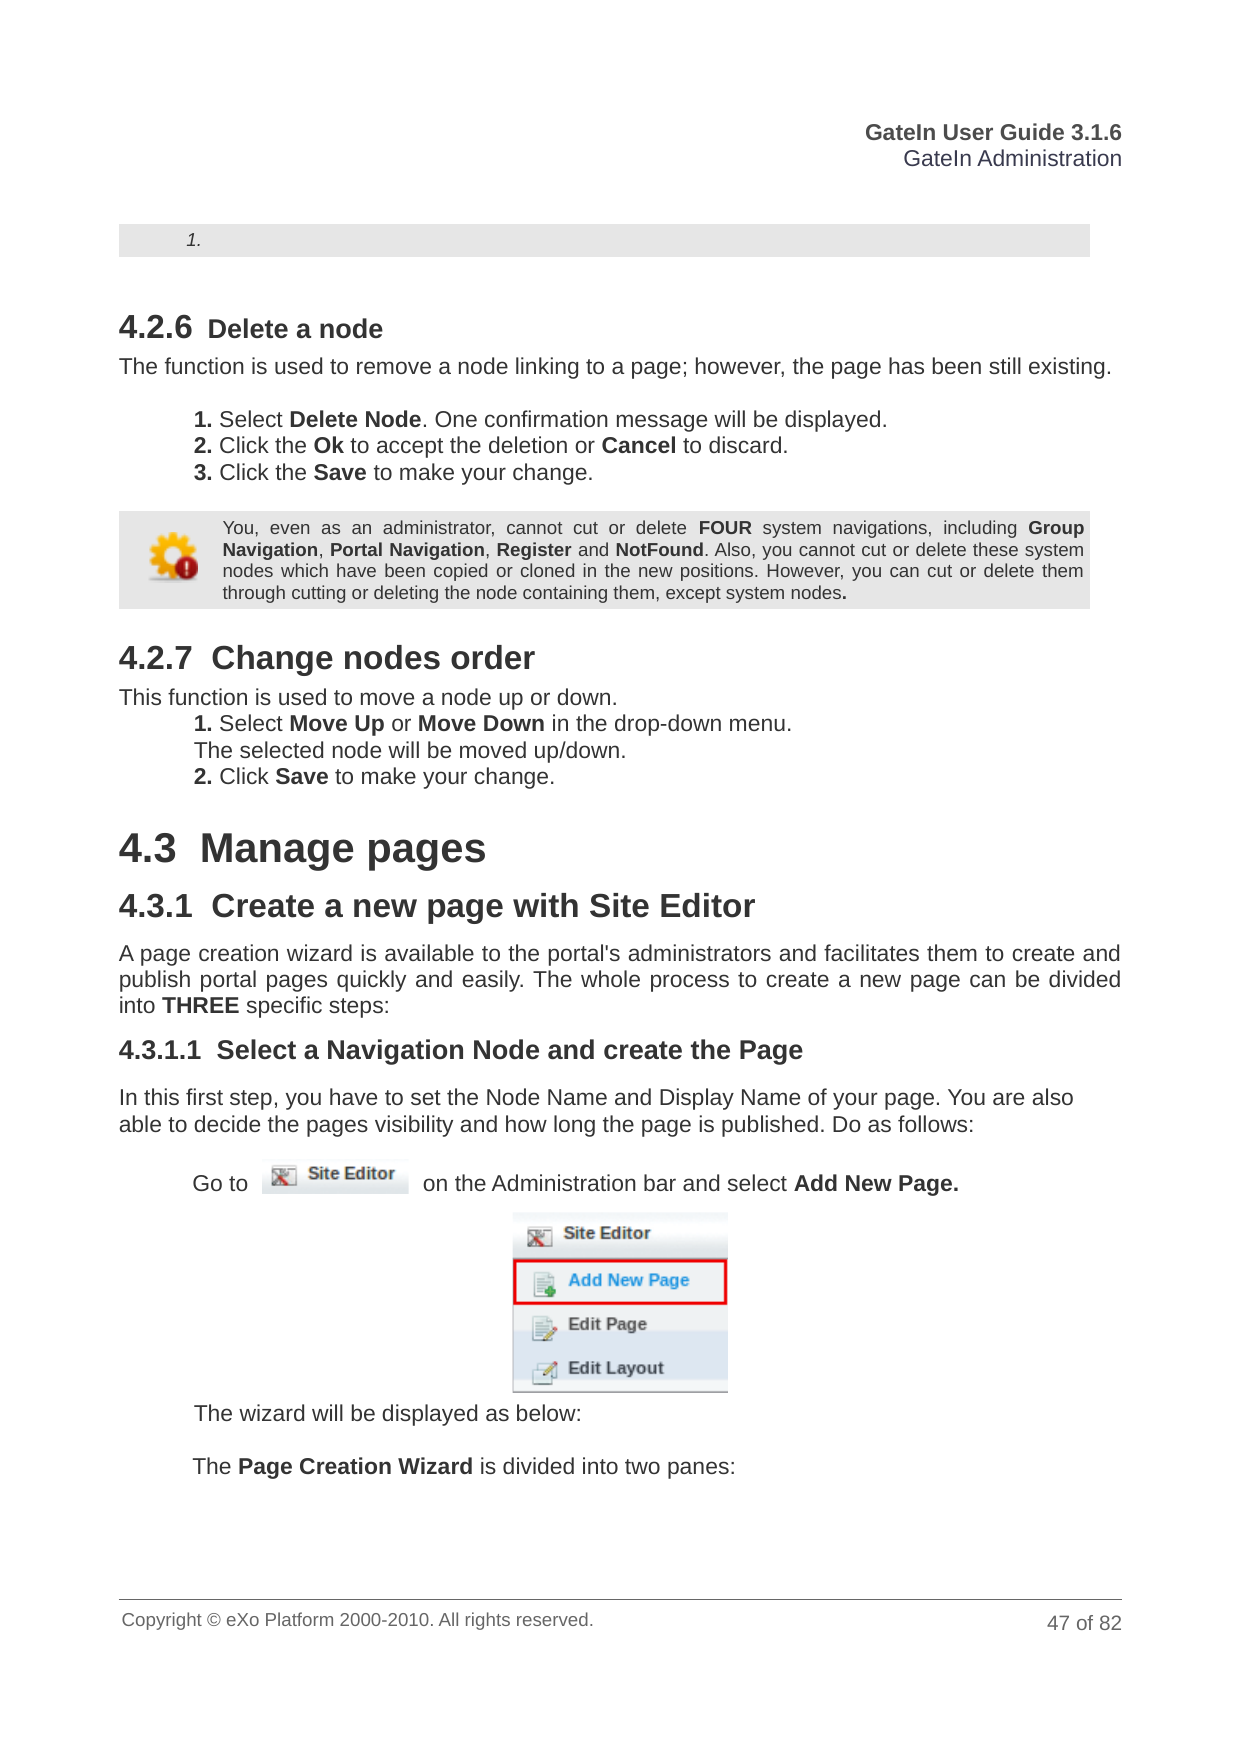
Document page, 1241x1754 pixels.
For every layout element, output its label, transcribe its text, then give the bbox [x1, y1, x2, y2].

subtitle Manage pages [118, 823, 1122, 871]
subtitle Create a new page with Site Editor [118, 886, 1122, 924]
table_header [119, 583, 217, 609]
text The Page Creation Wizard is divided into two panes: [118, 1453, 1122, 1479]
subtitle Change nodes order [118, 638, 1122, 676]
picture [512, 1211, 728, 1393]
table_header [198, 533, 217, 582]
picture [148, 532, 198, 583]
table_header [119, 533, 148, 582]
list The wizard will be displayed as below: [156, 1393, 1122, 1427]
list 1. Select Move Up or Move Down in the drop-down menu. [156, 710, 1122, 737]
picture [262, 1159, 409, 1194]
table_header [119, 224, 217, 257]
subtitle Delete a node [118, 307, 1122, 346]
text This function is used to move a node up or down. [45, 684, 1122, 710]
list 1. Select Delete Node. One confirmation message will be displayed. [156, 406, 1122, 432]
list 2. Click Save to make your change. [156, 763, 1122, 789]
subtitle Select a Navigation Node and create the Page [118, 1034, 1122, 1065]
list In this first step, you have to set the Node Name and Display Name of your page. You are also able to decide the pages visibility and how long the page is published. Do as follows: [81, 1084, 1122, 1137]
text Go to on the Administration bar and select Add New Page. [118, 1152, 1122, 1201]
table_header You, even as an administrator, cannot cut or delete FOUR system navigations, including Group Navigation, Portal Navigation, Register and NotFound. Also, you cannot cut or delete these system nodes which have been copied or cloned in the new positions. However, you can cut or delete them through cutting or deleting the node containing them, except system nodes. [217, 511, 1090, 609]
list The selected node will be moved up/down. [156, 737, 1122, 763]
table_header [217, 224, 1090, 257]
text The function is used to remove a node linking to a page; however, the page has been still existing. [118, 353, 1122, 379]
table_header [119, 511, 217, 532]
list A page creation wizard is available to the portal's administrators and facilitates them to create and publish portal pages quickly and easily. The whole process to create a new page can be divided into THREE specific steps: [81, 939, 1122, 1019]
list 3. Click the Save to make your change. [156, 458, 1122, 485]
list 2. Click the Ok to accept the deletion or Cancel to discard. [156, 432, 1122, 458]
